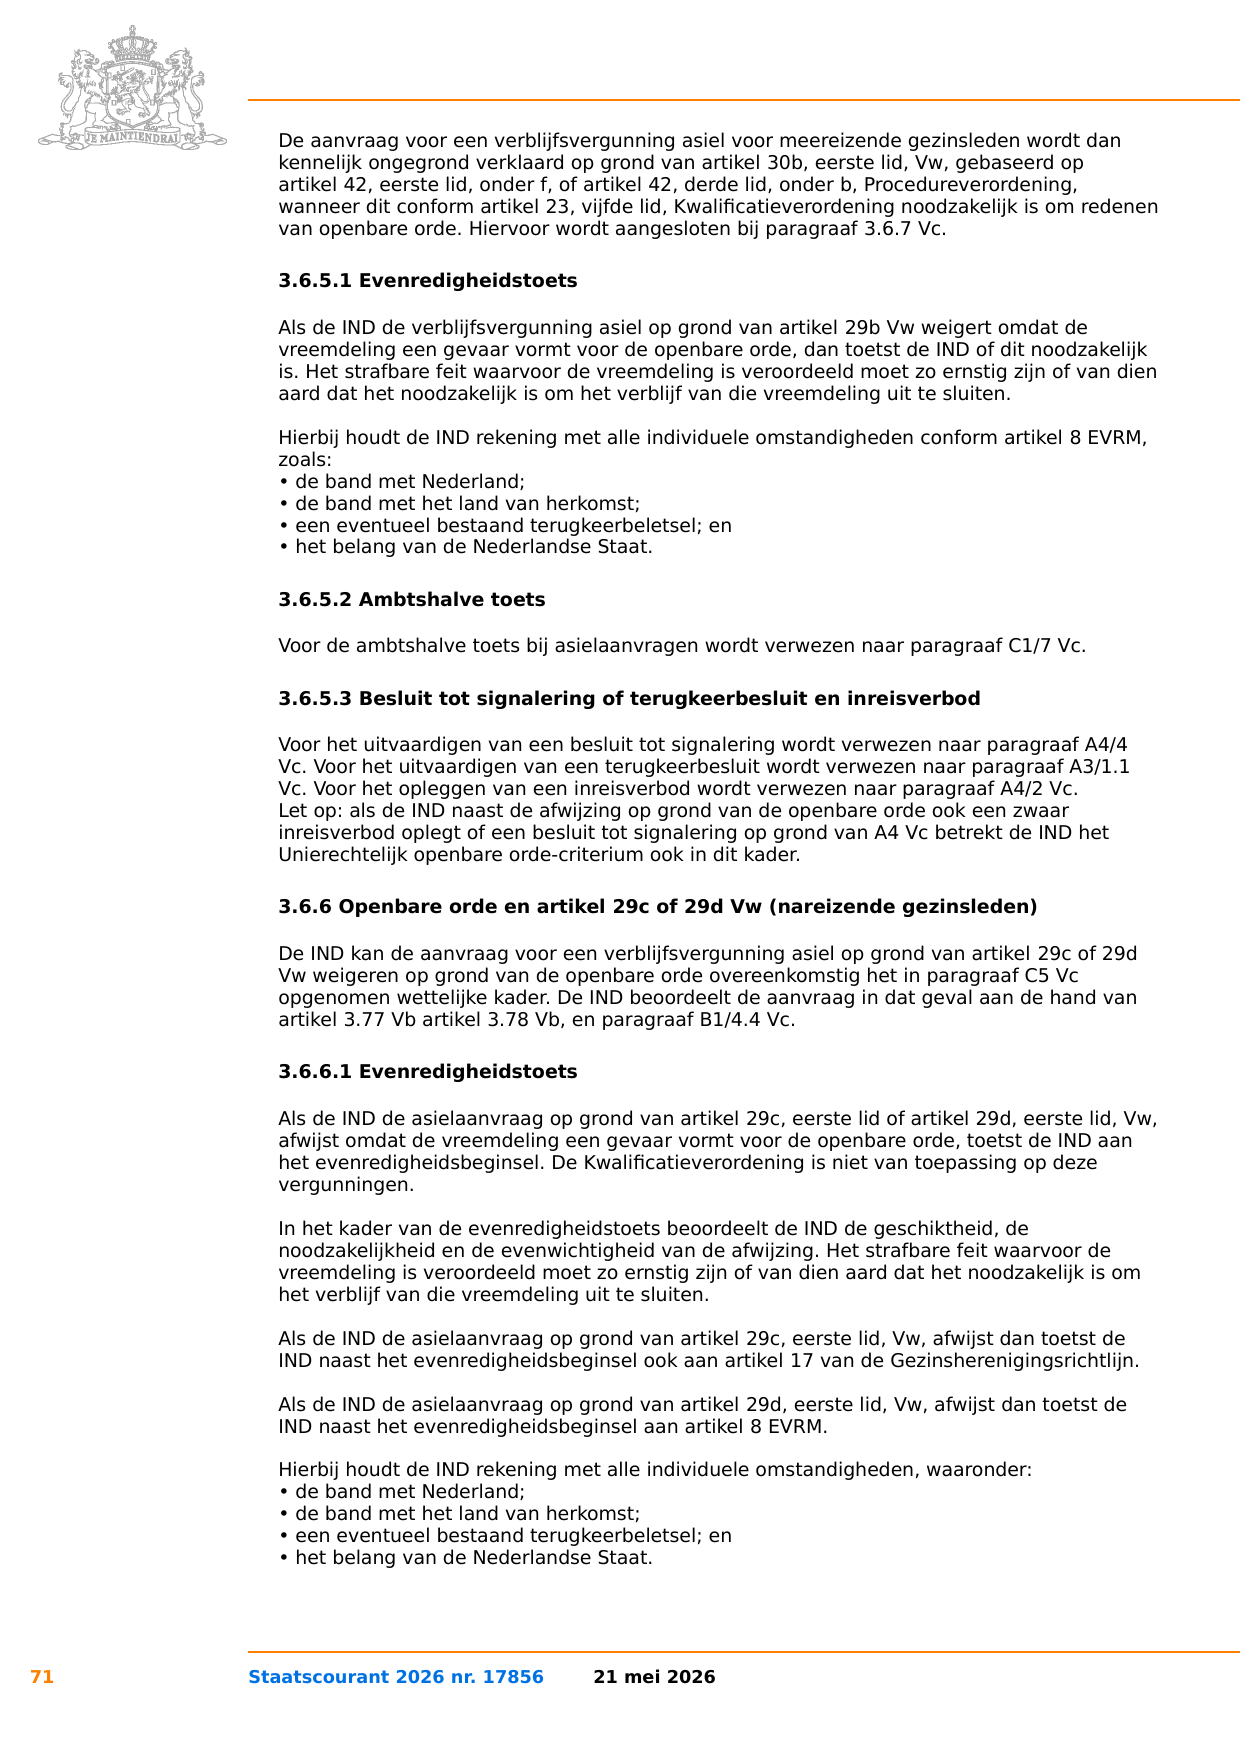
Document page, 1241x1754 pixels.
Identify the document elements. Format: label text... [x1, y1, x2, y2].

text • het belang van de Nederlandse Staat. [278, 536, 1163, 558]
text De aanvraag voor een verblijfsvergunning asiel voor meereizende gezinsleden wordt dan kennelijk ongegrond verklaard op grond van artikel 30b, eerste lid, Vw, gebaseerd op artikel 42, eerste lid, onder f, of artikel 42, derde lid, onder b, Procedureverordening, wanneer dit conform artikel 23, vijfde lid, Kwalificatieverordening noodzakelijk is om redenen van openbare orde. Hiervoor wordt aangesloten bij paragraaf 3.6.7 Vc. [278, 130, 1163, 240]
text • de band met het land van herkomst; [278, 1503, 1163, 1525]
text • de band met het land van herkomst; [278, 492, 1163, 514]
subtitle 3.6.5.1 Evenredigheidstoets [278, 270, 1163, 292]
text • het belang van de Nederlandse Staat. [278, 1547, 1163, 1569]
text Voor de ambtshalve toets bij asielaanvragen wordt verwezen naar paragraaf C1/7 Vc. [278, 635, 1163, 657]
text Als de IND de asielaanvraag op grond van artikel 29c, eerste lid of artikel 29d, eerste lid, Vw, afwijst omdat de vreemdeling een gevaar vormt voor de openbare orde, toetst de IND aan het evenredigheidsbeginsel. De Kwalificatieverordening is niet van toepassing op deze vergunningen. [278, 1108, 1163, 1196]
text Hierbij houdt de IND rekening met alle individuele omstandigheden, waaronder: [278, 1459, 1163, 1481]
subtitle 3.6.6 Openbare orde en artikel 29c of 29d Vw (nareizende gezinsleden) [278, 896, 1163, 918]
text Hierbij houdt de IND rekening met alle individuele omstandigheden conform artikel 8 EVRM, zoals: [278, 427, 1163, 471]
text In het kader van de evenredigheidstoets beoordeelt de IND de geschiktheid, de noodzakelijkheid en de evenwichtigheid van de afwijzing. Het strafbare feit waarvoor de vreemdeling is veroordeeld moet zo ernstig zijn of van dien aard dat het noodzakelijk is om het verblijf van die vreemdeling uit te sluiten. [278, 1218, 1163, 1306]
text Als de IND de verblijfsvergunning asiel op grond van artikel 29b Vw weigert omdat de vreemdeling een gevaar vormt voor de openbare orde, dan toetst de IND of dit noodzakelijk is. Het strafbare feit waarvoor de vreemdeling is veroordeeld moet zo ernstig zijn of van dien aard dat het noodzakelijk is om het verblijf van die vreemdeling uit te sluiten. [278, 317, 1163, 405]
text Let op: als de IND naast de afwijzing op grond van de openbare orde ook een zwaar inreisverbod oplegt of een besluit tot signalering op grond van A4 Vc betrekt de IND het Unierechtelijk openbare orde-criterium ook in dit kader. [278, 800, 1163, 866]
text De IND kan de aanvraag voor een verblijfsvergunning asiel op grond van artikel 29c of 29d Vw weigeren op grond van de openbare orde overeenkomstig het in paragraaf C5 Vc opgenomen wettelijke kader. De IND beoordeelt de aanvraag in dat geval aan de hand van artikel 3.77 Vb artikel 3.78 Vb, en paragraaf B1/4.4 Vc. [278, 943, 1163, 1031]
text • een eventueel bestaand terugkeerbeletsel; en [278, 514, 1163, 536]
text Als de IND de asielaanvraag op grond van artikel 29c, eerste lid, Vw, afwijst dan toetst de IND naast het evenredigheidsbeginsel ook aan artikel 17 van de Gezinsherenigingsrichtlijn. [278, 1328, 1163, 1372]
text • een eventueel bestaand terugkeerbeletsel; en [278, 1525, 1163, 1547]
picture [38, 25, 227, 150]
subtitle 3.6.6.1 Evenredigheidstoets [278, 1061, 1163, 1083]
subtitle 3.6.5.3 Besluit tot signalering of terugkeerbesluit en inreisverbod [278, 687, 1163, 709]
text • de band met Nederland; [278, 471, 1163, 492]
subtitle 3.6.5.2 Ambtshalve toets [278, 588, 1163, 610]
text • de band met Nederland; [278, 1481, 1163, 1503]
text Voor het uitvaardigen van een besluit tot signalering wordt verwezen naar paragraaf A4/4 Vc. Voor het uitvaardigen van een terugkeerbesluit wordt verwezen naar paragraaf A3/1.1 Vc. Voor het opleggen van een inreisverbod wordt verwezen naar paragraaf A4/2 Vc. [278, 734, 1163, 800]
text Als de IND de asielaanvraag op grond van artikel 29d, eerste lid, Vw, afwijst dan toetst de IND naast het evenredigheidsbeginsel aan artikel 8 EVRM. [278, 1393, 1163, 1437]
